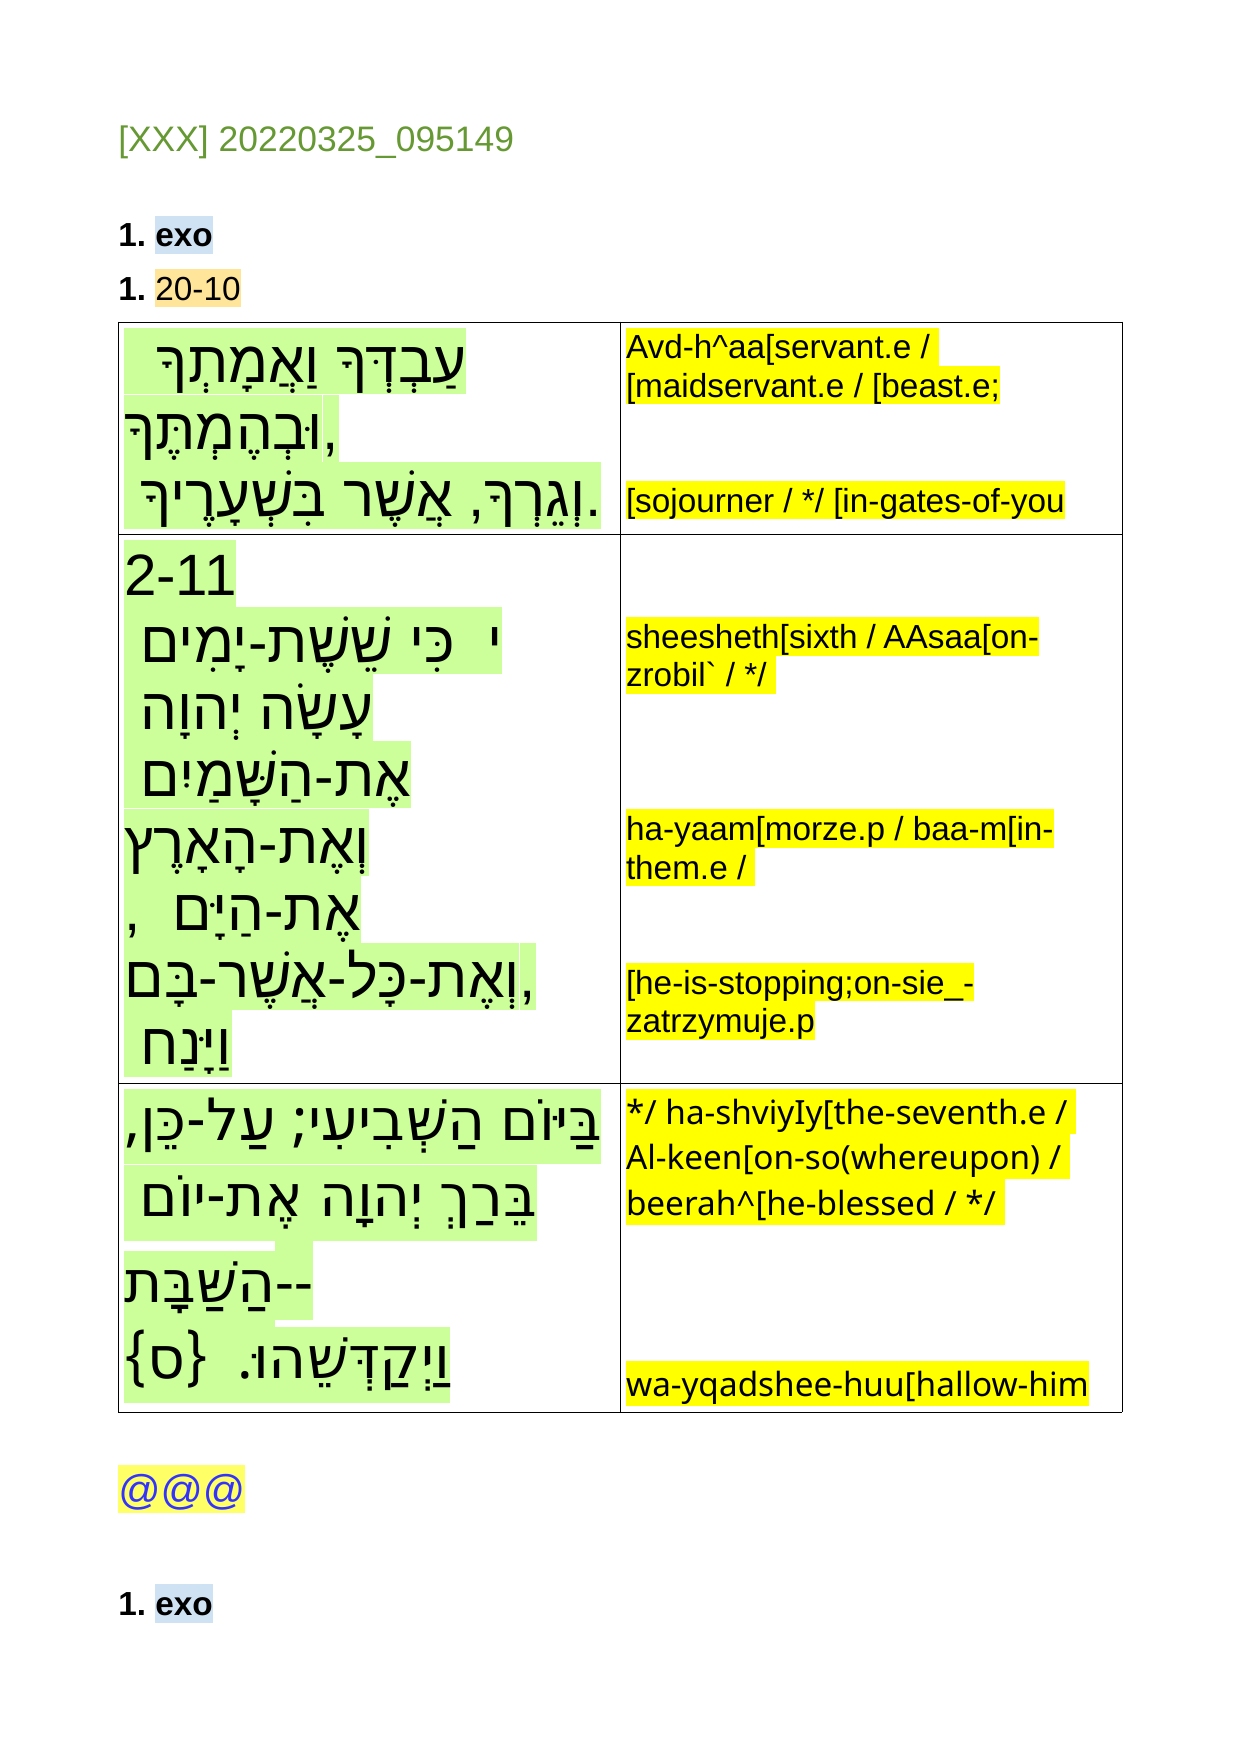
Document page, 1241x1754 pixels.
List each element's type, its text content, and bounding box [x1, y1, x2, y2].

text 1. exo [118, 1584, 1122, 1623]
text 1. 20-10 [118, 268, 1122, 307]
text @@@ [118, 1465, 1122, 1513]
table_cell */ ha-shviyIy[the-seventh.e / Al-keen[on-so(whereupon) / beerah^[he-blessed / */ wa-yqadshee-huu[hallow-him [621, 1084, 1122, 1412]
table_header עַבְדְּךָ וַאֲמָתְךָ וּבְהֶמְתֶּךָ, וְגֵרְךָ, אֲשֶׁר בִּשְׁעָרֶיךָ. [119, 323, 620, 534]
text 1. exo [118, 216, 1122, 254]
table_cell 2-11 י כִּי שֵׁשֶׁת-יָמִים עָשָׂה יְהוָה אֶת-הַשָּׁמַיִם וְאֶת-הָאָרֶץ , אֶת-הַיָּם וְאֶת-כָּל-אֲשֶׁר-בָּם, וַיָּנַח [119, 535, 620, 1083]
text [XXX] 20220325_095149 [118, 118, 1122, 159]
table_cell sheesheth[sixth / AAsaa[on-zrobil` / */ ha-yaam[morze.p / baa-m[in-them.e / [he-is-stopping;on-sie_-zatrzymuje.p [621, 535, 1122, 1083]
table_header Avd-h^aa[servant.e / [maidservant.e / [beast.e; [sojourner / */ [in-gates-of-you [621, 323, 1122, 534]
table_cell בַּיּוֹם הַשְּׁבִיעִי; עַל-כֵּן, בֵּרַךְ יְהוָה אֶת-יוֹם הַשַּׁבָּת-- וַיְקַדְּשֵׁהוּ. {ס} [119, 1084, 620, 1412]
